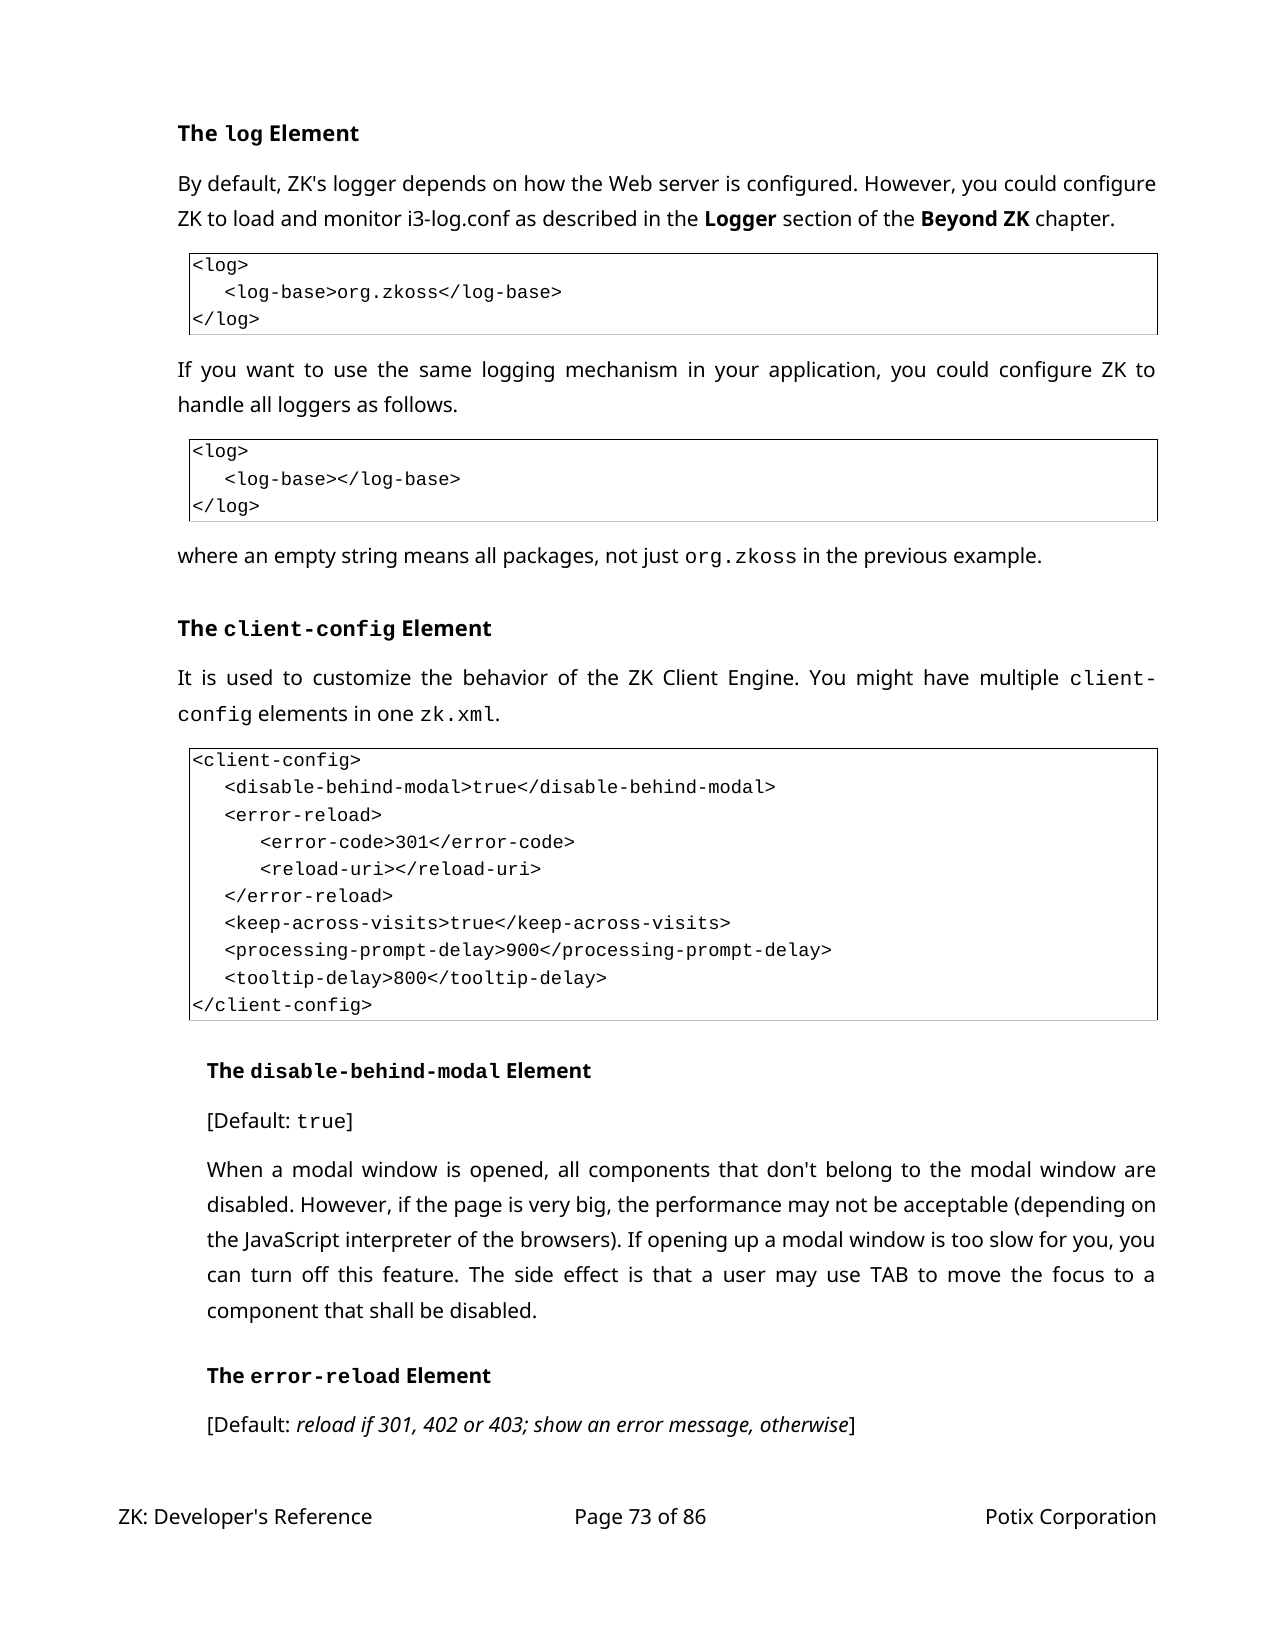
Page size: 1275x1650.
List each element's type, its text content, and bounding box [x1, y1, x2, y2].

text It is used to customize the behavior of the ZK Client Engine. You might have multiple client-config elements in one zk.xml. [177, 663, 1157, 727]
text <log> [190, 254, 1157, 277]
subtitle The disable-behind-modal Element [207, 1057, 1157, 1085]
text <log-base></log-base> [190, 466, 1157, 491]
text <error-code>301</error-code> [190, 829, 1157, 854]
text <log> [190, 440, 1157, 463]
text When a modal window is opened, all components that don't belong to the modal window are disabled. However, if the page is very big, the performance may not be acceptable (depending on the JavaScript interpreter of the browsers). If opening up a modal window is too slow for you, you can turn off this feature. The side effect is that a user may use TAB to move the focus to a component that shall be disabled. [207, 1155, 1157, 1324]
subtitle The error-reload Element [207, 1361, 1157, 1389]
text By default, ZK's logger depends on how the Web server is configured. However, you could configure ZK to load and monitor i3-log.conf as described in the Logger section of the Beyond ZK chapter. [177, 169, 1157, 232]
text <error-reload> [190, 802, 1157, 827]
subtitle The client-config Element [177, 613, 1157, 643]
text </client-config> [190, 993, 1157, 1020]
subtitle The log Element [177, 118, 1157, 148]
text If you want to use the same logging mechanism in your application, you could configure ZK to handle all loggers as follows. [177, 355, 1157, 419]
text <reload-uri></reload-uri> [190, 857, 1157, 881]
text <processing-prompt-delay>900</processing-prompt-delay> [190, 938, 1157, 963]
text <client-config> [190, 749, 1157, 772]
text <tooltip-delay>800</tooltip-delay> [190, 966, 1157, 990]
text </log> [190, 494, 1157, 521]
text where an empty string means all packages, not just org.zkoss in the previous example. [177, 542, 1157, 570]
text [Default: reload if 301, 402 or 403; show an error message, otherwise] [207, 1410, 1157, 1438]
text <log-base>org.zkoss</log-base> [190, 280, 1157, 304]
text [Default: true] [207, 1106, 1157, 1134]
text </error-reload> [190, 884, 1157, 908]
text </log> [190, 307, 1157, 334]
text <disable-behind-modal>true</disable-behind-modal> [190, 775, 1157, 799]
text <keep-across-visits>true</keep-across-visits> [190, 911, 1157, 935]
